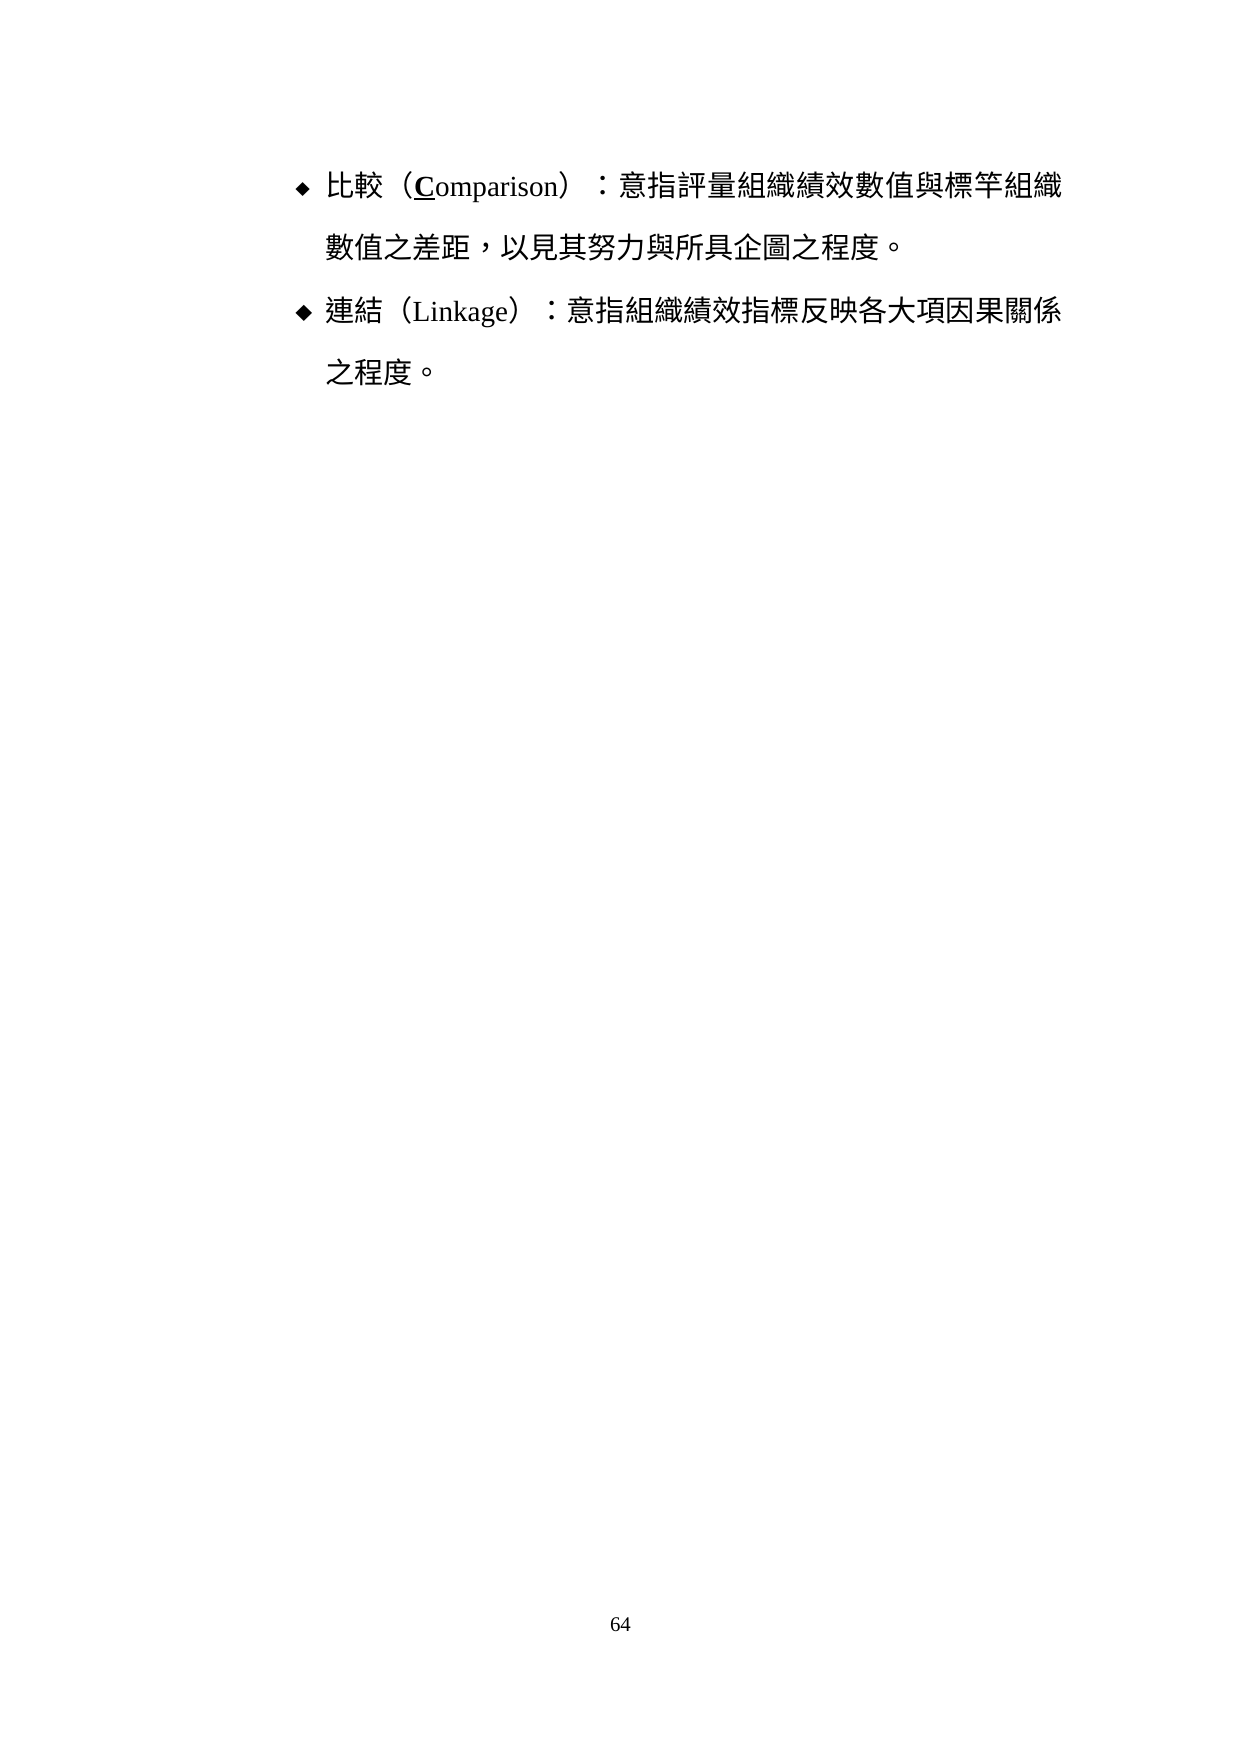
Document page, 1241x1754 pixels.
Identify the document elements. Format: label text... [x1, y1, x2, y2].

list 連結（Linkage）：意指組織績效指標反映各大項因果關係之程度。 [295, 267, 1063, 392]
list 比較（Comparison）：意指評量組織績效數值與標竿組織數值之差距，以見其努力與所具企圖之程度。 [295, 142, 1063, 267]
